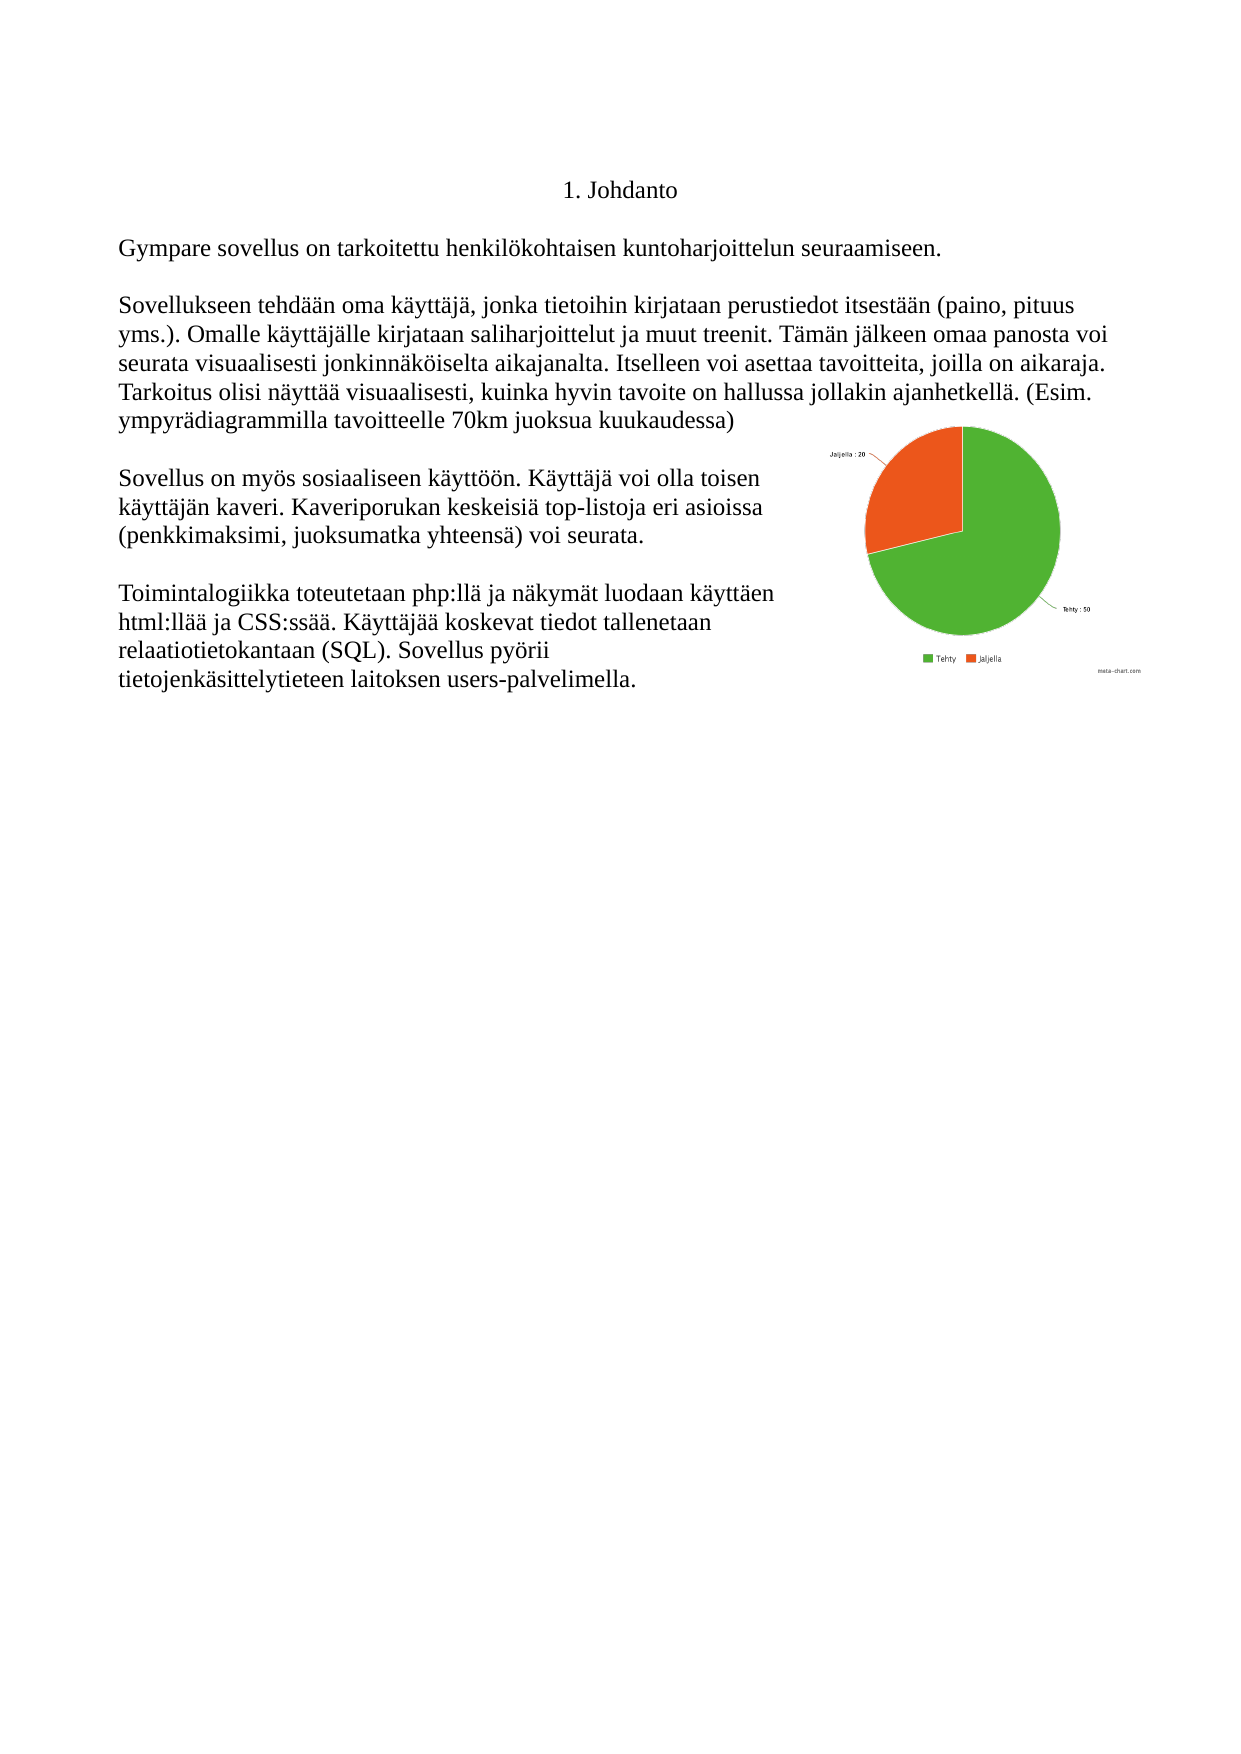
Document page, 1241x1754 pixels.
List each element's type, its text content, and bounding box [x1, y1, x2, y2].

picture [778, 413, 1147, 676]
text Gympare sovellus on tarkoitettu henkilökohtaisen kuntoharjoittelun seuraamiseen. [118, 233, 1122, 262]
text Sovellukseen tehdään oma käyttäjä, jonka tietoihin kirjataan perustiedot itsestään (paino, pituus yms.). Omalle käyttäjälle kirjataan saliharjoittelut ja muut treenit. Tämän jälkeen omaa panosta voi seurata visuaalisesti jonkinnäköiselta aikajanalta. Itselleen voi asettaa tavoitteita, joilla on aikaraja. Tarkoitus olisi näyttää visuaalisesti, kuinka hyvin tavoite on hallussa jollakin ajanhetkellä. (Esim. ympyrädiagrammilla tavoitteelle 70km juoksua kuukaudessa) [118, 291, 1122, 434]
text Sovellus on myös sosiaaliseen käyttöön. Käyttäjä voi olla toisen käyttäjän kaveri. Kaveriporukan keskeisiä top-listoja eri asioissa (penkkimaksimi, juoksumatka yhteensä) voi seurata. [118, 463, 778, 549]
text 1. Johdanto [118, 176, 1122, 204]
text Toimintalogiikka toteutetaan php:llä ja näkymät luodaan käyttäen html:llää ja CSS:ssää. Käyttäjää koskevat tiedot tallenetaan relaatiotietokantaan (SQL). Sovellus pyörii tietojenkäsittelytieteen laitoksen users-palvelimella. [118, 578, 1122, 693]
